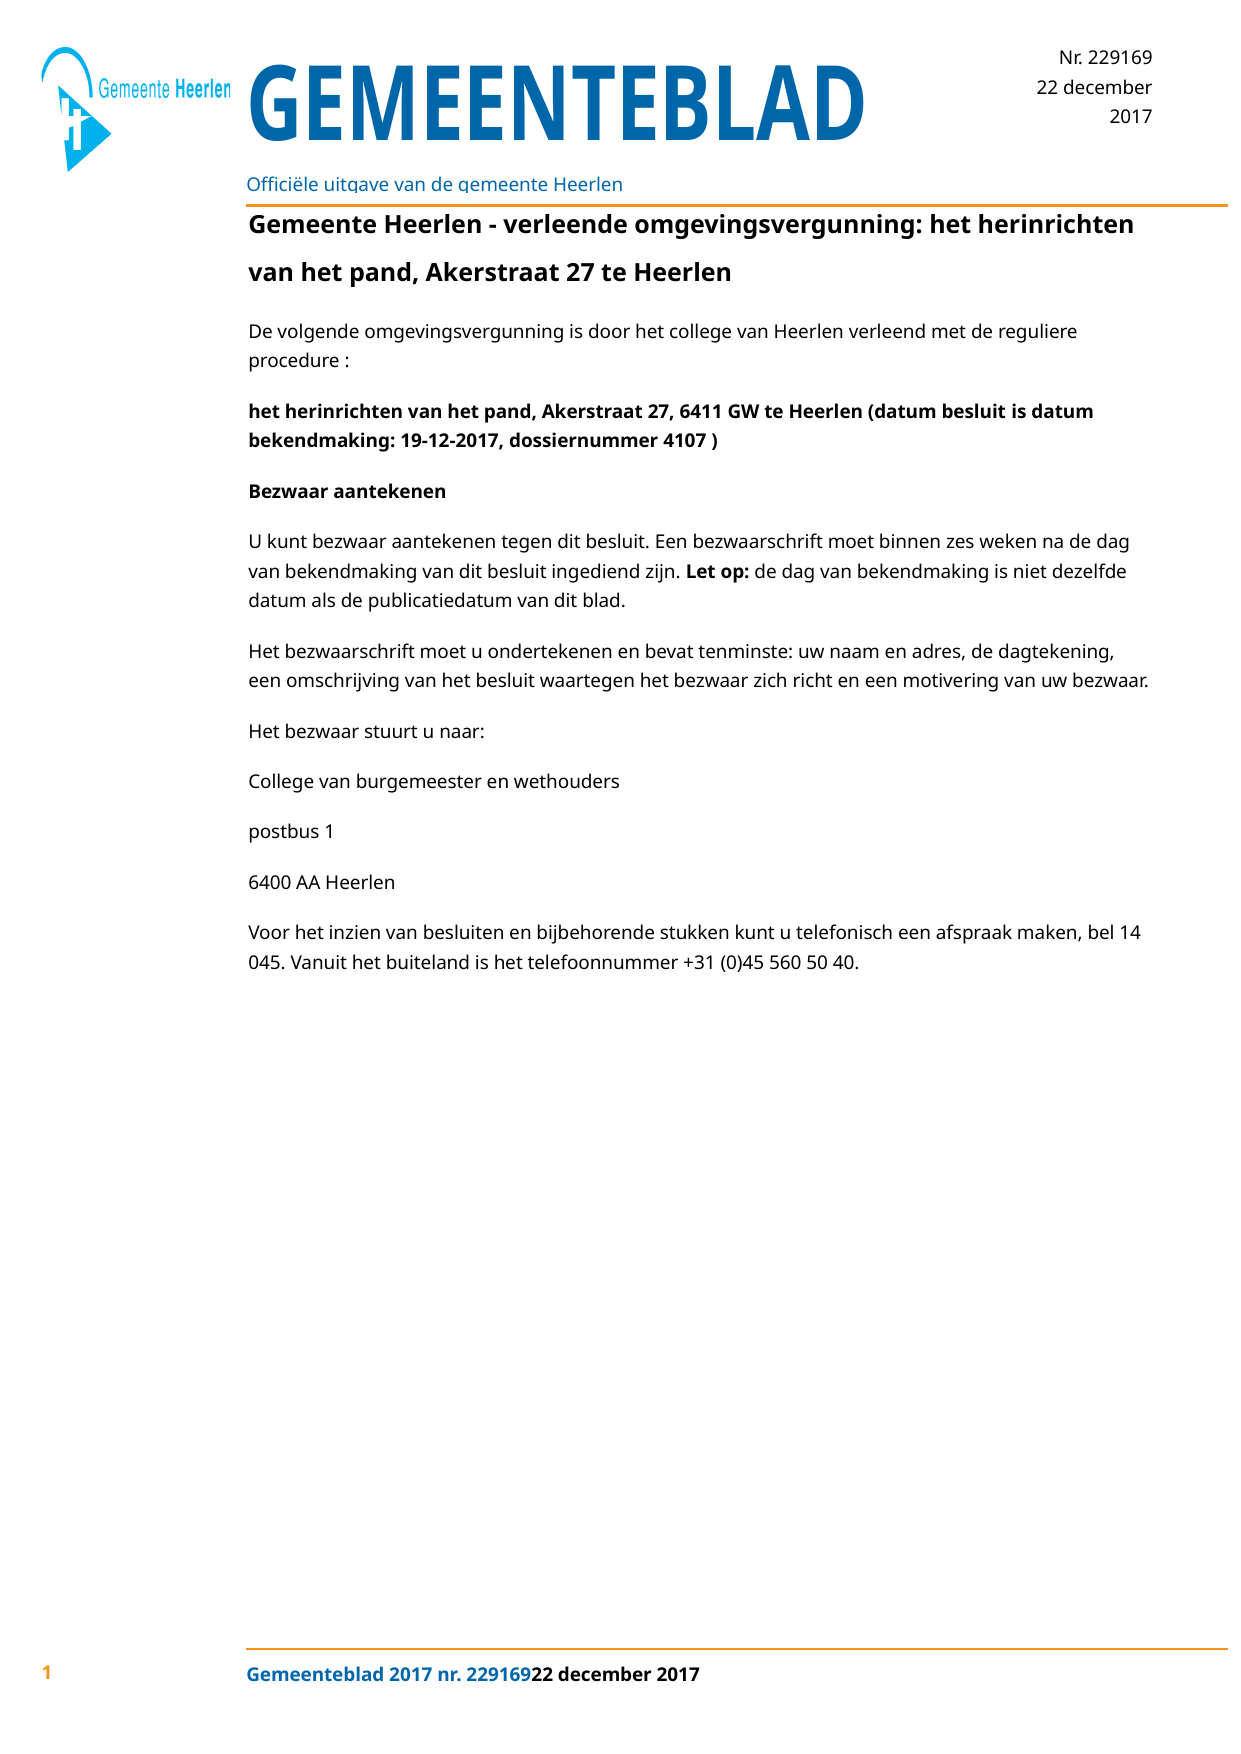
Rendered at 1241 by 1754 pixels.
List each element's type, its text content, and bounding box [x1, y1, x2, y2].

text het herinrichten van het pand, Akerstraat 27, 6411 GW te Heerlen (datum besluit is datum bekendmaking: 19-12-2017, dossiernummer 4107 ) [248, 398, 1152, 453]
picture [41, 47, 58, 70]
text U kunt bezwaar aantekenen tegen dit besluit. Een bezwaarschrift moet binnen zes weken na de dag van bekendmaking van dit besluit ingediend zijn. Let op: de dag van bekendmaking is niet dezelfde datum als de publicatiedatum van dit blad. [248, 528, 1152, 613]
text 6400 AA Heerlen [248, 869, 1152, 895]
text De volgende omgevingsvergunning is door het college van Heerlen verleend met de reguliere procedure : [248, 318, 1152, 373]
text College van burgemeester en wethouders [248, 768, 1152, 794]
picture [41, 47, 231, 172]
text Het bezwaarschrift moet u ondertekenen en bevat tenminste: uw naam en adres, de dagtekening, een omschrijving van het besluit waartegen het bezwaar zich richt en een motivering van uw bezwaar. [248, 638, 1152, 693]
text postbus 1 [248, 819, 1152, 844]
text Gemeente Heerlen - verleende omgevingsvergunning: het herinrichten van het pand, Akerstraat 27 te Heerlen [248, 207, 1152, 288]
text Voor het inzien van besluiten en bijbehorende stukken kunt u telefonisch een afspraak maken, bel 14 045. Vanuit het buiteland is het telefoonnummer +31 (0)45 560 50 40. [248, 919, 1152, 975]
text Bezwaar aantekenen [248, 478, 1152, 504]
text Het bezwaar stuurt u naar: [248, 718, 1152, 744]
